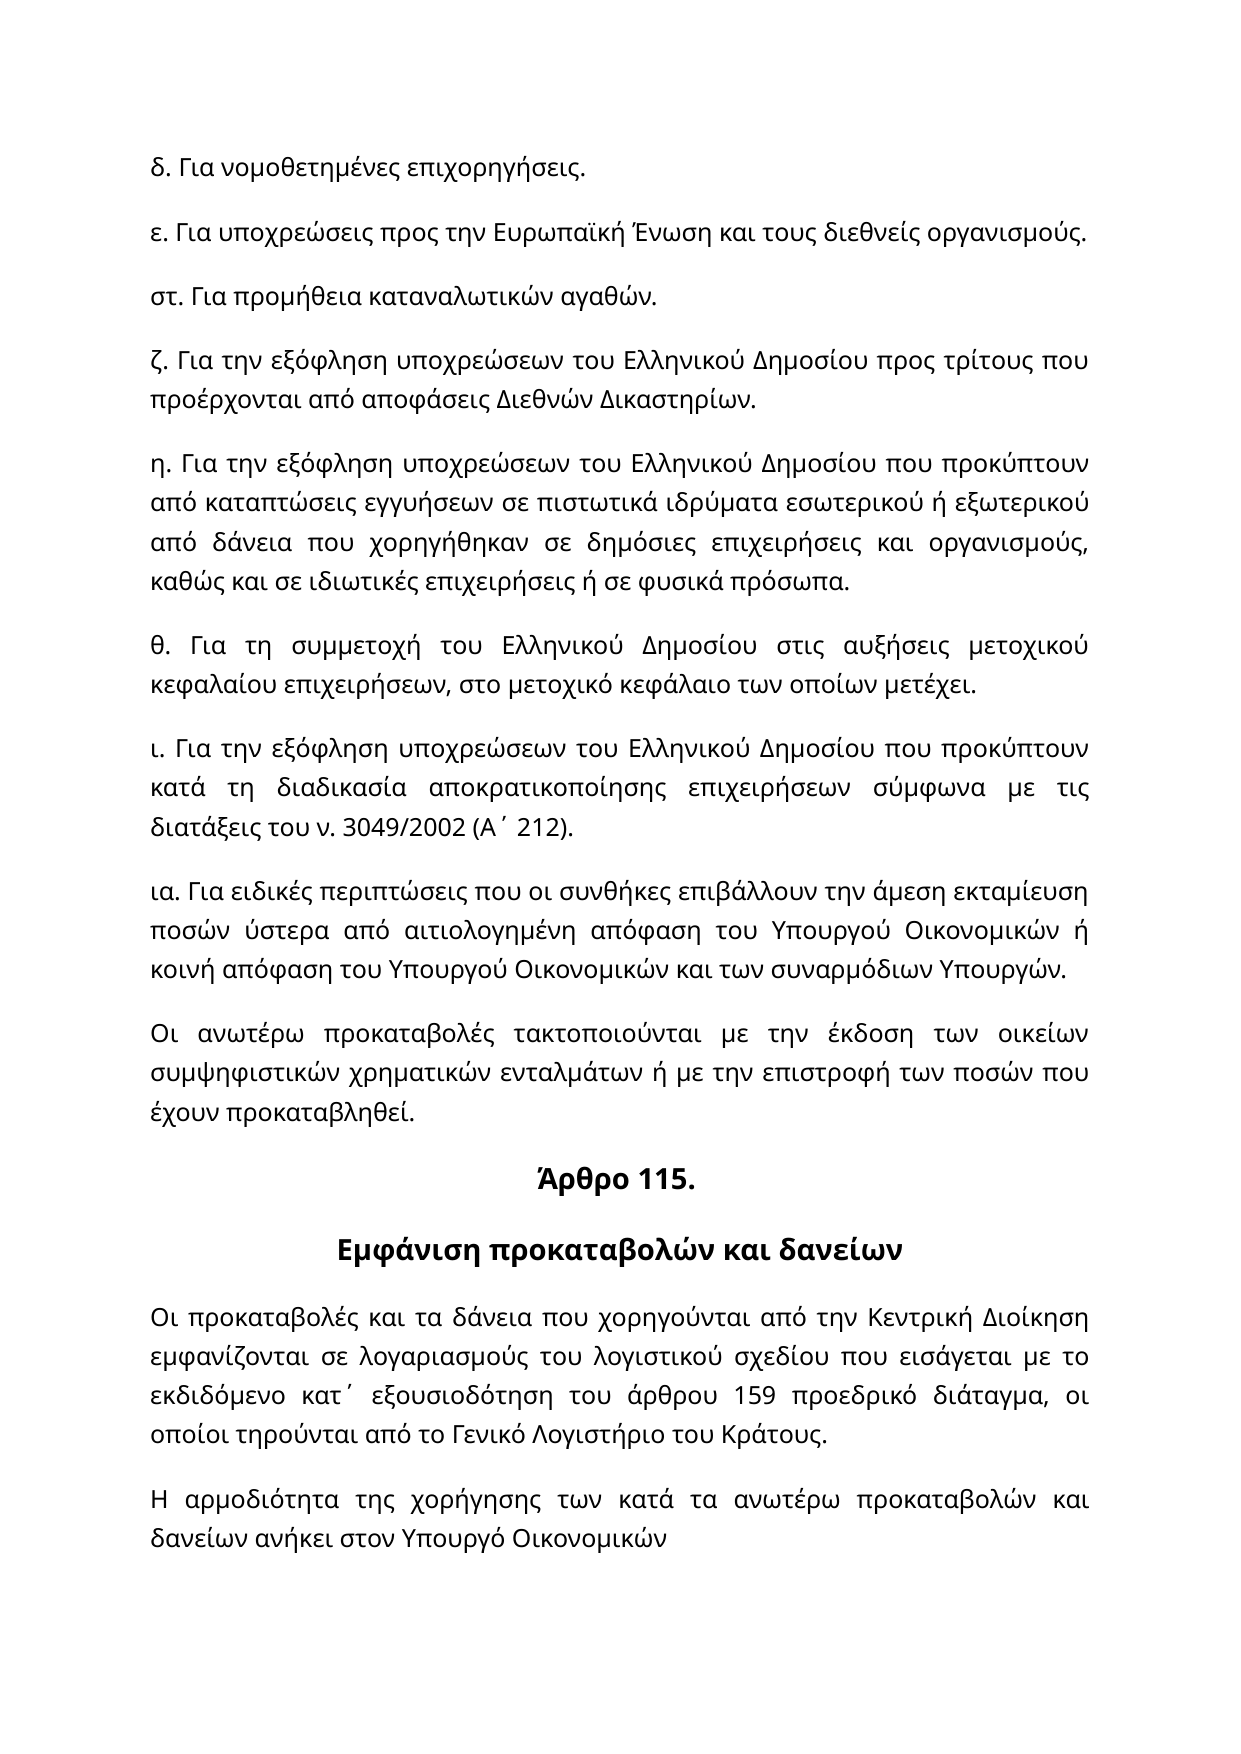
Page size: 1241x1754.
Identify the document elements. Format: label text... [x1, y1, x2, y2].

text ι. Για την εξόφληση υποχρεώσεων του Ελληνικού Δημοσίου που προκύπτουν κατά τη διαδικασία αποκρατικοποίησης επιχειρήσεων σύμφωνα με τις διατάξεις του ν. 3049/2002 (Α΄ 212). [150, 731, 1090, 843]
text δ. Για νομοθετημένες επιχορηγήσεις. [150, 150, 1090, 184]
text στ. Για προμήθεια καταναλωτικών αγαθών. [150, 278, 1090, 312]
subtitle Εμφάνιση προκαταβολών και δανείων [150, 1229, 1090, 1269]
subtitle Άρθρο 115. [150, 1158, 1090, 1198]
text η. Για την εξόφληση υποχρεώσεων του Ελληνικού Δημοσίου που προκύπτουν από καταπτώσεις εγγυήσεων σε πιστωτικά ιδρύματα εσωτερικού ή εξωτερικού από δάνεια που χορηγήθηκαν σε δημόσιες επιχειρήσεις και οργανισμούς, καθώς και σε ιδιωτικές επιχειρήσεις ή σε φυσικά πρόσωπα. [150, 446, 1090, 597]
text ε. Για υποχρεώσεις προς την Ευρωπαϊκή Ένωση και τους διεθνείς οργανισμούς. [150, 214, 1090, 248]
text ζ. Για την εξόφληση υποχρεώσεων του Ελληνικού Δημοσίου προς τρίτους που προέρχονται από αποφάσεις Διεθνών Δικαστηρίων. [150, 342, 1090, 416]
text Οι προκαταβολές και τα δάνεια που χορηγούνται από την Κεντρική Διοίκηση εμφανίζονται σε λογαριασμούς του λογιστικού σχεδίου που εισάγεται με το εκδιδό­μενο κατ΄ εξουσιοδότηση του άρθρου 159 προεδρικό διάταγμα, οι οποίοι τηρούνται από το Γενικό Λογιστήριο του Κράτους. [150, 1299, 1090, 1451]
text Η αρμοδιότητα της χορήγησης των κατά τα ανωτέρω προκαταβολών και δανείων ανήκει στον Υπουργό Οικονομικών [150, 1481, 1090, 1554]
text Οι ανωτέρω προκαταβολές τακτοποιούνται με την έκδοση των οικείων συμψηφιστικών χρηματικών ενταλμάτων ή με την επιστροφή των ποσών που έχουν προκαταβληθεί. [150, 1016, 1090, 1128]
text θ. Για τη συμμετοχή του Ελληνικού Δημοσίου στις αυξήσεις μετοχικού κεφαλαίου επιχειρήσεων, στο μετοχικό κεφάλαιο των οποίων μετέχει. [150, 627, 1090, 701]
text ια. Για ειδικές περιπτώσεις που οι συνθήκες επιβάλλουν την άμεση εκταμίευση ποσών ύστερα από αιτιολογημένη απόφαση του Υπουργού Οικονομικών ή κοινή απόφαση του Υπουργού Οικονομικών και των συναρμόδιων Υπουργών. [150, 873, 1090, 986]
